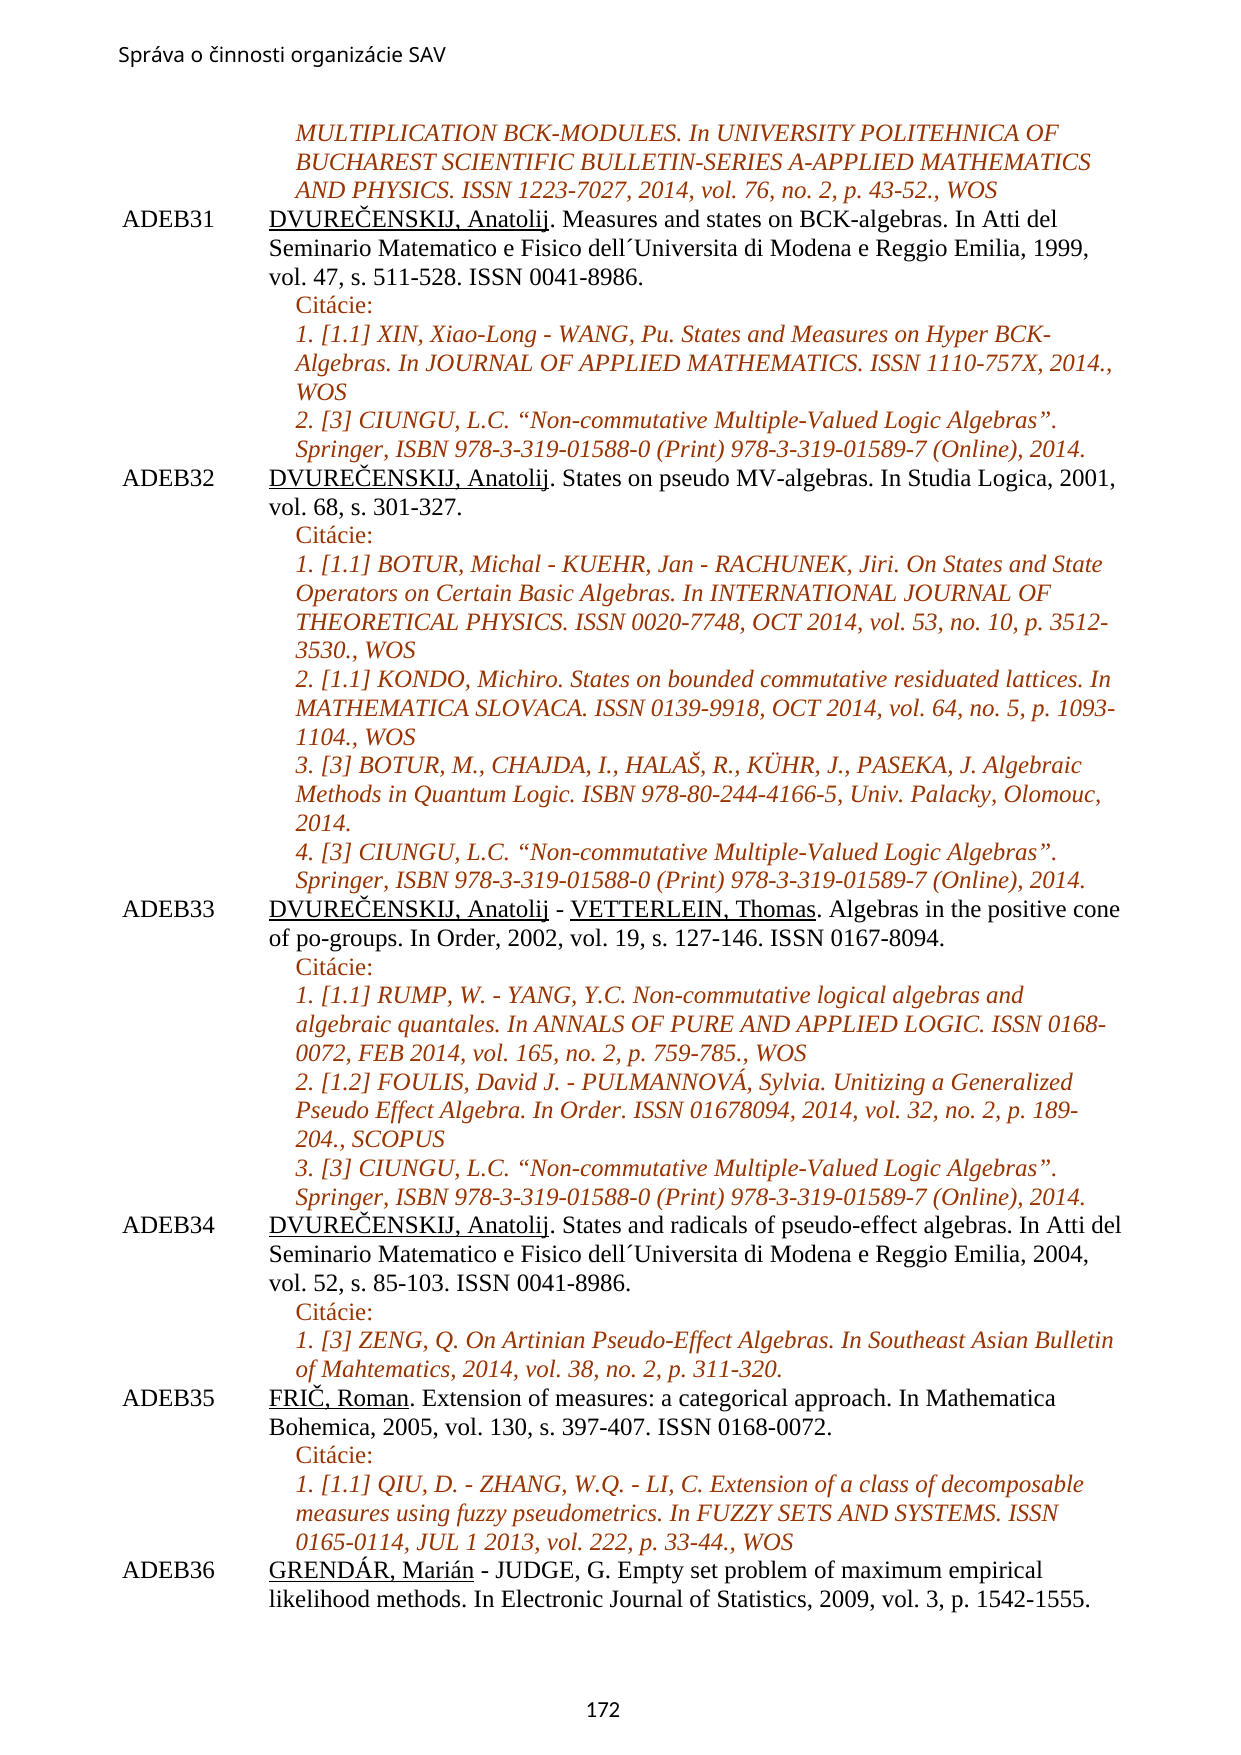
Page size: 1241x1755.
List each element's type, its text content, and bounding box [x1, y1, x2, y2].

text 1. [1.1] QIU, D. - ZHANG, W.Q. - LI, C. Extension of a class of decomposable measures using fuzzy pseudometrics. In FUZZY SETS AND SYSTEMS. ISSN 0165-0114, JUL 1 2013, vol. 222, p. 33-44., WOS [295, 1469, 1122, 1556]
text 1. [3] ZENG, Q. On Artinian Pseudo-Effect Algebras. In Southeast Asian Bulletin of Mahtematics, 2014, vol. 38, no. 2, p. 311-320. [295, 1326, 1122, 1383]
text 1. [1.1] RUMP, W. - YANG, Y.C. Non-commutative logical algebras and algebraic quantales. In ANNALS OF PURE AND APPLIED LOGIC. ISSN 0168-0072, FEB 2014, vol. 165, no. 2, p. 759-785., WOS [295, 981, 1122, 1067]
table_header ADEB31 [122, 204, 269, 291]
text 3. [3] BOTUR, M., CHAJDA, I., HALAŠ, R., KÜHR, J., PASEKA, J. Algebraic Methods in Quantum Logic. ISBN 978-80-244-4166-5, Univ. Palacky, Olomouc, 2014. [295, 751, 1122, 837]
text MULTIPLICATION BCK-MODULES. In UNIVERSITY POLITEHNICA OF BUCHAREST SCIENTIFIC BULLETIN-SERIES A-APPLIED MATHEMATICS AND PHYSICS. ISSN 1223-7027, 2014, vol. 76, no. 2, p. 43-52., WOS [295, 118, 1122, 204]
text 2. [1.2] FOULIS, David J. - PULMANNOVÁ, Sylvia. Unitizing a Generalized Pseudo Effect Algebra. In Order. ISSN 01678094, 2014, vol. 32, no. 2, p. 189-204., SCOPUS [295, 1067, 1122, 1153]
table_header DVUREČENSKIJ, Anatolij. States and radicals of pseudo-effect algebras. In Atti del Seminario Matematico e Fisico dell´Universita di Modena e Reggio Emilia, 2004, vol. 52, s. 85-103. ISSN 0041-8986. [269, 1211, 1122, 1297]
text 2. [3] CIUNGU, L.C. “Non-commutative Multiple-Valued Logic Algebras”. Springer, ISBN 978-3-319-01588-0 (Print) 978-3-319-01589-7 (Online), 2014. [295, 406, 1122, 463]
text Citácie: [295, 952, 1122, 981]
table_header DVUREČENSKIJ, Anatolij. States on pseudo MV-algebras. In Studia Logica, 2001, vol. 68, s. 301-327. [269, 463, 1122, 521]
table_header ADEB34 [122, 1211, 269, 1297]
table_header GRENDÁR, Marián - JUDGE, G. Empty set problem of maximum empirical likelihood methods. In Electronic Journal of Statistics, 2009, vol. 3, p. 1542-1555. [269, 1556, 1122, 1613]
text Citácie: [295, 291, 1122, 319]
text Citácie: [295, 521, 1122, 549]
text 4. [3] CIUNGU, L.C. “Non-commutative Multiple-Valued Logic Algebras”. Springer, ISBN 978-3-319-01588-0 (Print) 978-3-319-01589-7 (Online), 2014. [295, 837, 1122, 894]
text 3. [3] CIUNGU, L.C. “Non-commutative Multiple-Valued Logic Algebras”. Springer, ISBN 978-3-319-01588-0 (Print) 978-3-319-01589-7 (Online), 2014. [295, 1153, 1122, 1211]
text 2. [1.1] KONDO, Michiro. States on bounded commutative residuated lattices. In MATHEMATICA SLOVACA. ISSN 0139-9918, OCT 2014, vol. 64, no. 5, p. 1093-1104., WOS [295, 664, 1122, 751]
text 1. [1.1] BOTUR, Michal - KUEHR, Jan - RACHUNEK, Jiri. On States and State Operators on Certain Basic Algebras. In INTERNATIONAL JOURNAL OF THEORETICAL PHYSICS. ISSN 0020-7748, OCT 2014, vol. 53, no. 10, p. 3512-3530., WOS [295, 549, 1122, 664]
table_header ADEB36 [122, 1556, 269, 1613]
text Citácie: [295, 1297, 1122, 1326]
table_header DVUREČENSKIJ, Anatolij - VETTERLEIN, Thomas. Algebras in the positive cone of po-groups. In Order, 2002, vol. 19, s. 127-146. ISSN 0167-8094. [269, 894, 1122, 952]
text Citácie: [295, 1441, 1122, 1469]
table_header DVUREČENSKIJ, Anatolij. Measures and states on BCK-algebras. In Atti del Seminario Matematico e Fisico dell´Universita di Modena e Reggio Emilia, 1999, vol. 47, s. 511-528. ISSN 0041-8986. [269, 204, 1122, 291]
table_header ADEB35 [122, 1383, 269, 1441]
text 1. [1.1] XIN, Xiao-Long - WANG, Pu. States and Measures on Hyper BCK-Algebras. In JOURNAL OF APPLIED MATHEMATICS. ISSN 1110-757X, 2014., WOS [295, 319, 1122, 406]
table_header ADEB32 [122, 463, 269, 521]
table_header ADEB33 [122, 894, 269, 952]
table_header FRIČ, Roman. Extension of measures: a categorical approach. In Mathematica Bohemica, 2005, vol. 130, s. 397-407. ISSN 0168-0072. [269, 1383, 1122, 1441]
